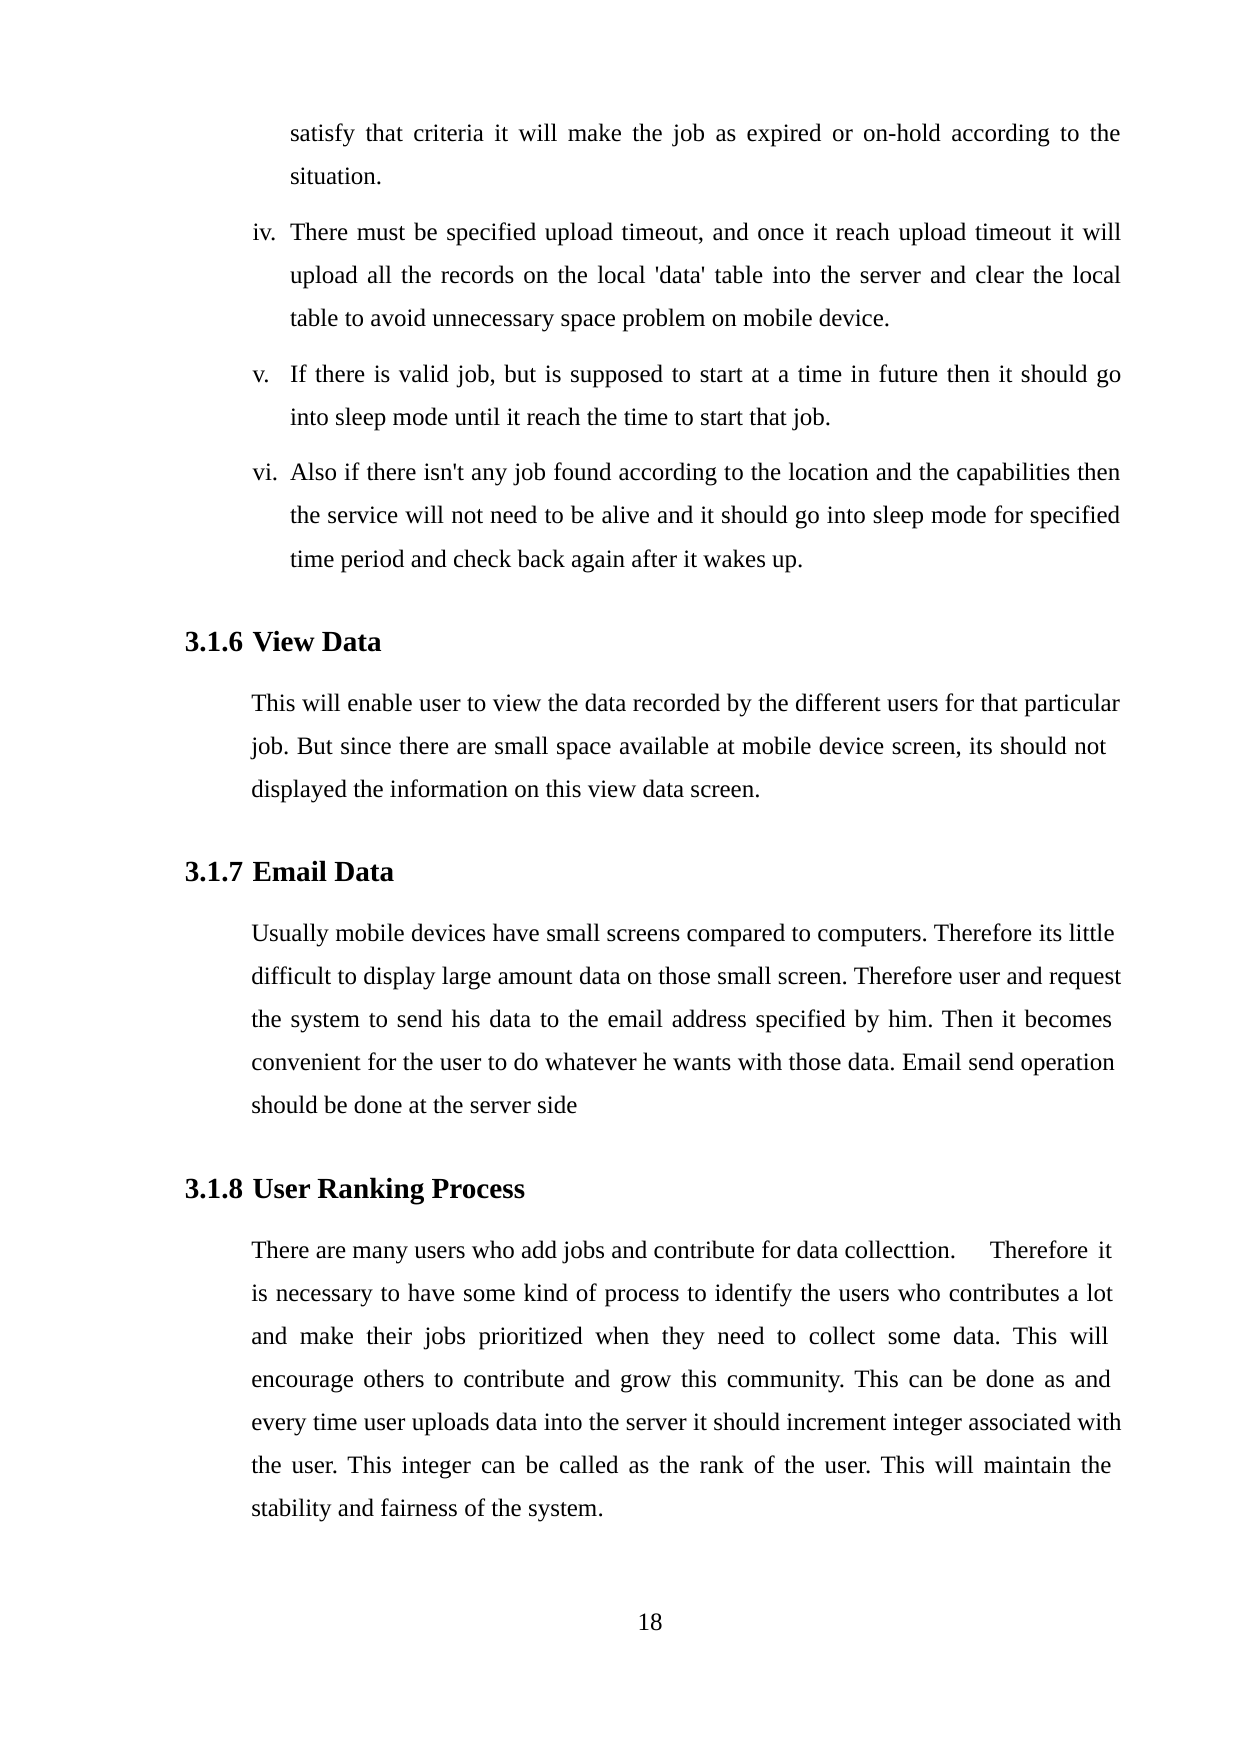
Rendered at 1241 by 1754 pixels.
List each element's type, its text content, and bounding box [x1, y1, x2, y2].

list There must be specified upload timeout, and once it reach upload timeout it will upload all the records on the local 'data' table into the server and clear the local table to avoid unnecessary space problem on mobile device. [252, 217, 1122, 332]
list satisfy that criteria it will make the job as expired or on-hold according to the situation. [252, 118, 1122, 190]
text This will enable user to view the data recorded by the different users for that particular job. But since there are small space available at mobile device screen, its should not displayed the information on this view data screen. [177, 688, 1122, 803]
subtitle User Ranking Process [177, 1171, 1122, 1204]
text Usually mobile devices have small screens compared to computers. Therefore its little difficult to display large amount data on those small screen. Therefore user and request the system to send his data to the email address specified by him. Then it becomes convenient for the user to do whatever he wants with those data. Email send operation should be done at the server side [177, 918, 1122, 1119]
text There are many users who add jobs and contribute for data collecttion. Therefore it is necessary to have some kind of process to identify the users who contributes a lot and make their jobs prioritized when they need to collect some data. This will encourage others to contribute and grow this community. This can be done as and every time user uploads data into the server it should increment integer associated with the user. This integer can be called as the rank of the user. This will maintain the stability and fairness of the system. [177, 1235, 1122, 1522]
subtitle View Data [177, 624, 1122, 658]
list If there is valid job, but is supposed to start at a time in future then it should go into sleep mode until it reach the time to start that job. [252, 359, 1122, 431]
list Also if there isn't any job found according to the location and the capabilities then the service will not need to be alive and it should go into sleep mode for specified time period and check back again after it wakes up. [252, 457, 1122, 572]
subtitle Email Data [177, 854, 1122, 888]
